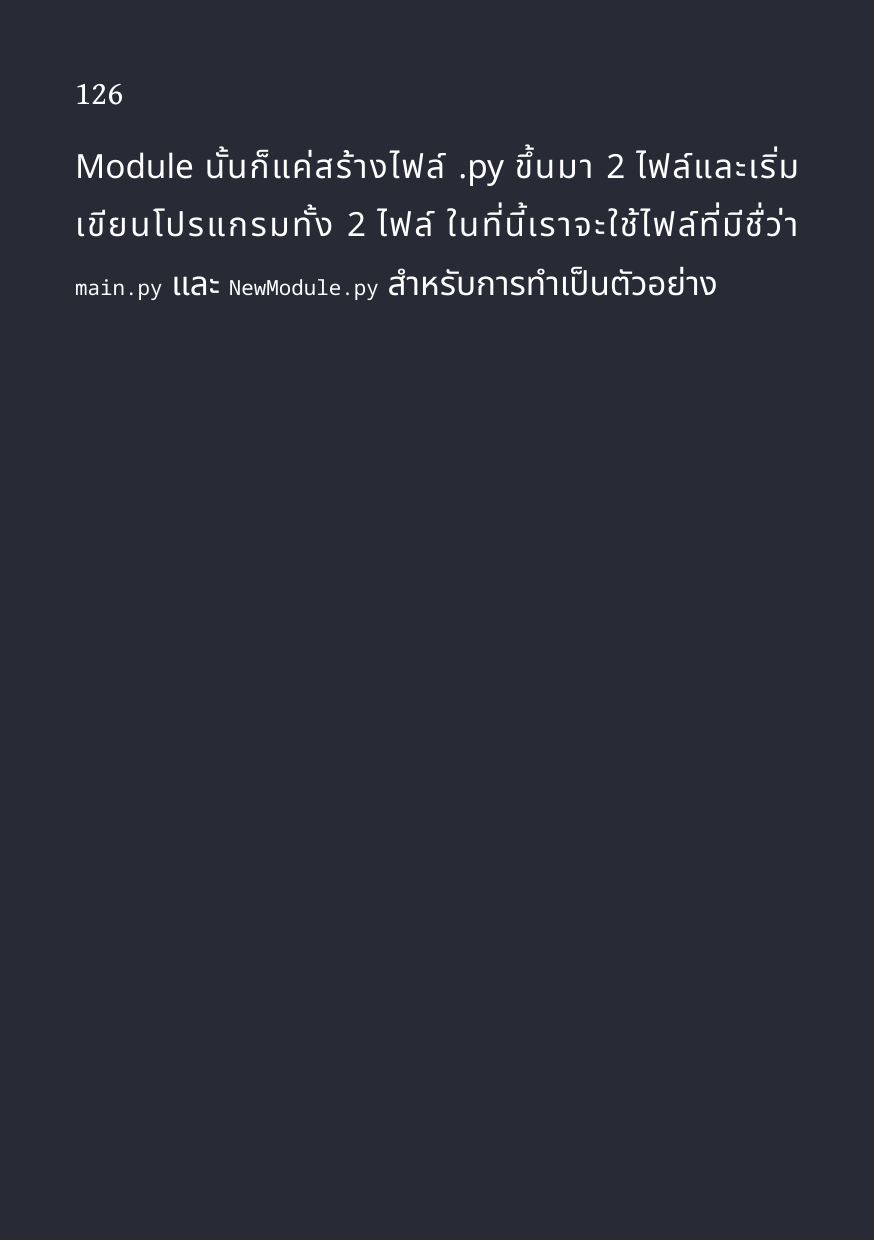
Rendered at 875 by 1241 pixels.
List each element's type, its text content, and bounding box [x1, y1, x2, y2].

text Module นั้นก็แค่สร้างไฟล์ .py ขึ้นมา 2 ไฟล์และเริ่มเขียนโปรแกรมทั้ง 2 ไฟล์ ในที่นี้เราจะใช้ไฟล์ที่มีชื่ว่า main.py และ NewModule.py สำหรับการทำเป็นตัวอย่าง [75, 143, 799, 310]
